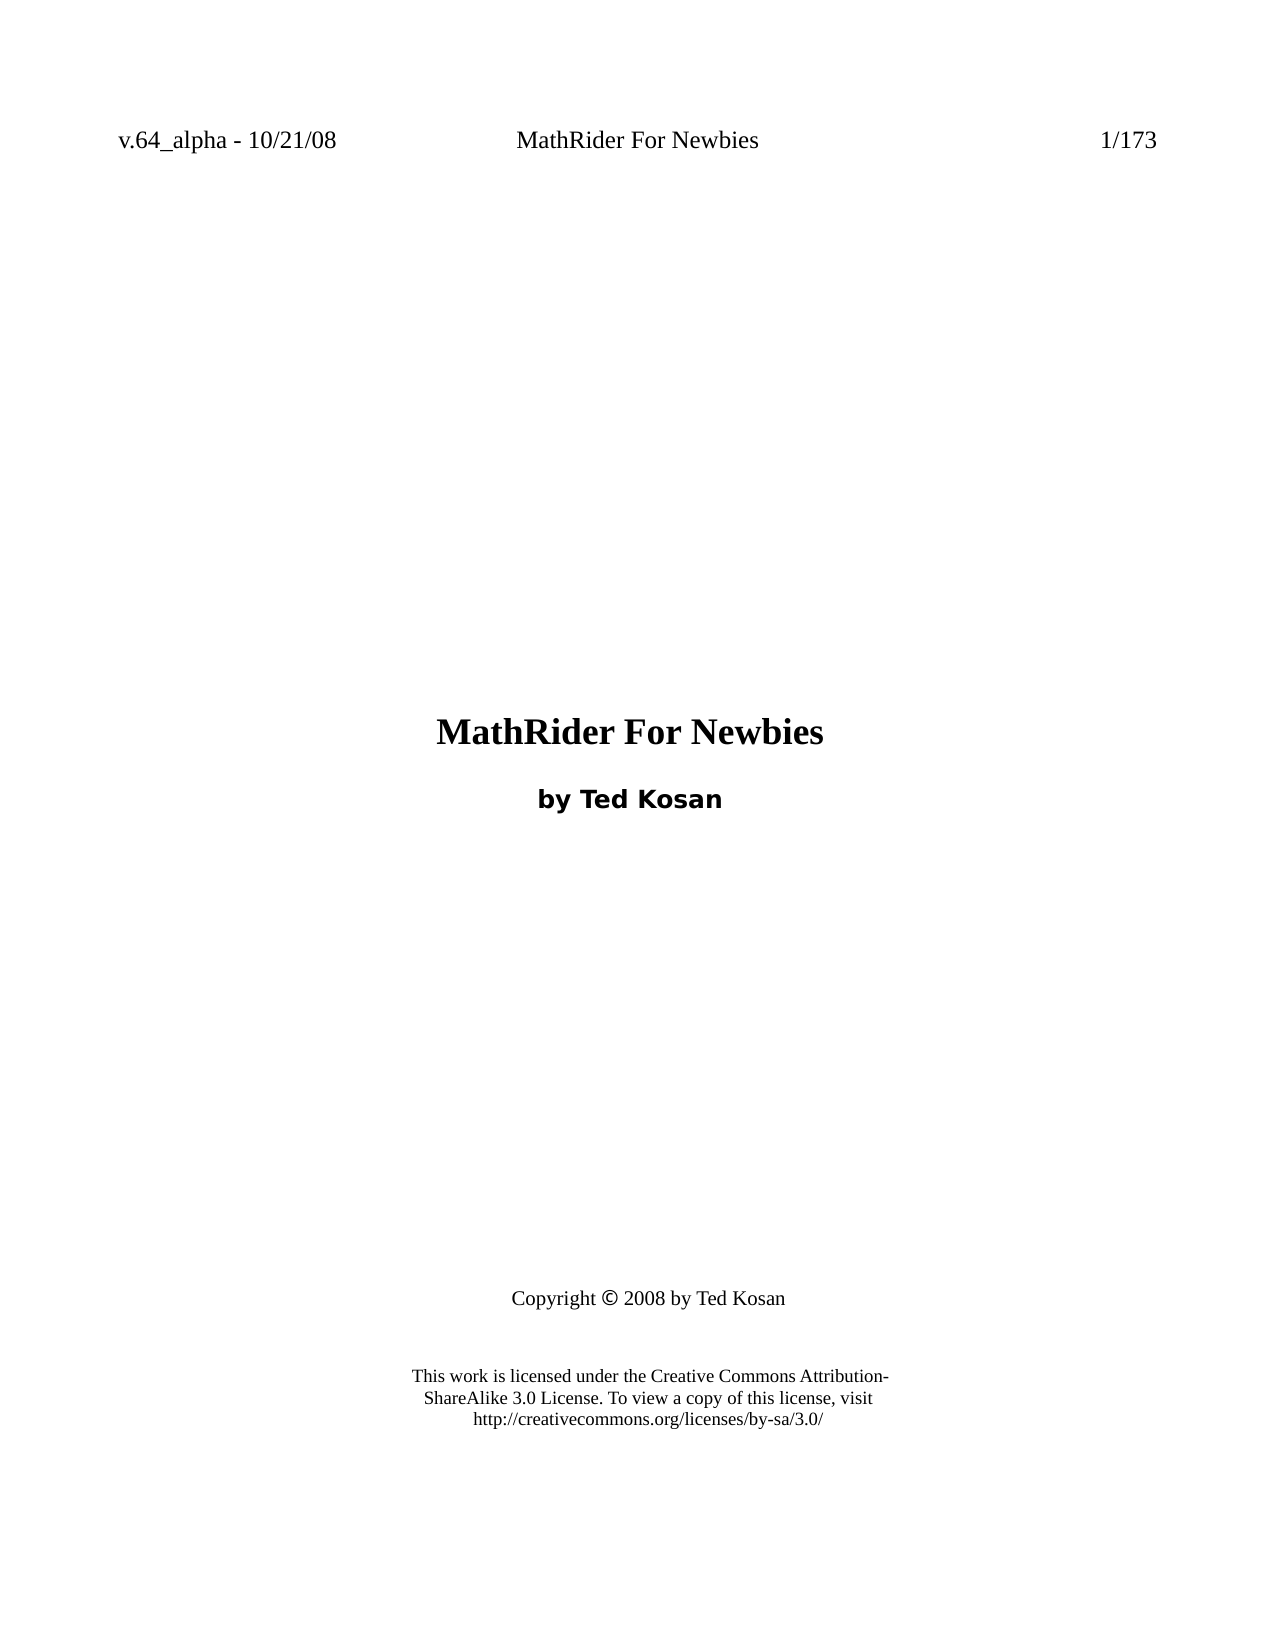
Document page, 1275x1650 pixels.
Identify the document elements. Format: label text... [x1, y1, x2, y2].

text MathRider For Newbies [427, 710, 832, 753]
text by Ted Kosan [427, 785, 832, 814]
text Copyright © 2008 by Ted Kosan [382, 1283, 915, 1311]
text This work is licensed under the Creative Commons Attribution-ShareAlike 3.0 License. To view a copy of this license, visit http://creativecommons.org/licenses/by-sa/3.0/ [382, 1365, 915, 1430]
